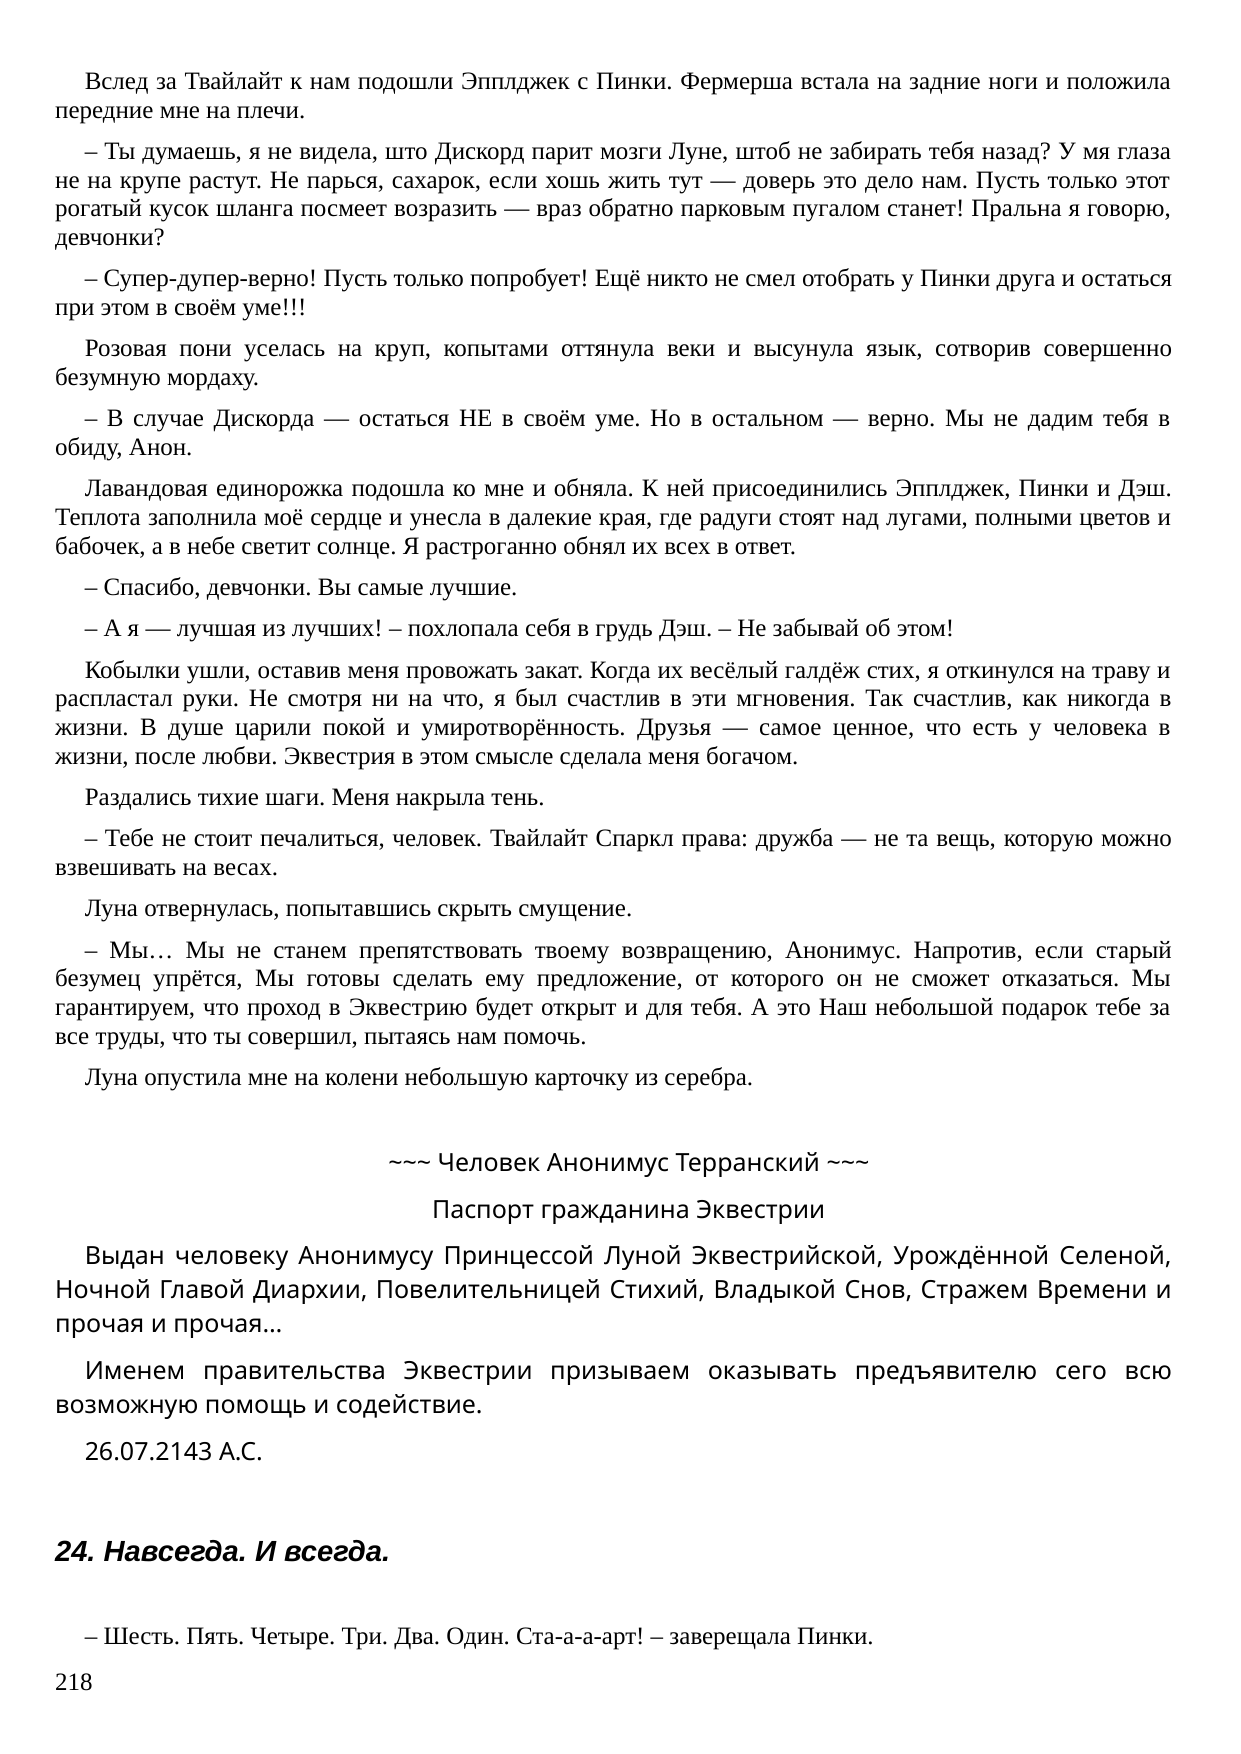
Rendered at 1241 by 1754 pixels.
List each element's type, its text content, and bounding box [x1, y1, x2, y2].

text Раздались тихие шаги. Меня накрыла тень. [55, 782, 1173, 811]
text Паспорт гражданина Эквестрии [55, 1191, 1173, 1225]
text – А я — лучшая из лучших! – похлопала себя в грудь Дэш. – Не забывай об этом! [55, 613, 1173, 642]
text – Ты думаешь, я не видела, што Дискорд парит мозги Луне, штоб не забирать тебя назад? У мя глаза не на крупе растут. Не парься, сахарок, если хошь жить тут — доверь это дело нам. Пусть только этот рогатый кусок шланга посмеет возразить — враз обратно парковым пугалом станет! Пральна я говорю, девчонки? [55, 136, 1173, 251]
text Именем правительства Эквестрии призываем оказывать предъявителю сего всю возможную помощь и содействие. [55, 1353, 1173, 1421]
text Кобылки ушли, оставив меня провожать закат. Когда их весёлый галдёж стих, я откинулся на траву и распластал руки. Не смотря ни на что, я был счастлив в эти мгновения. Так счастлив, как никогда в жизни. В душе царили покой и умиротворённость. Друзья — самое ценное, что есть у человека в жизни, после любви. Эквестрия в этом смысле сделала меня богачом. [55, 655, 1173, 770]
text – Спасибо, девчонки. Вы самые лучшие. [55, 572, 1173, 601]
text Луна опустила мне на колени небольшую карточку из серебра. [55, 1062, 1173, 1091]
text – Тебе не стоит печалиться, человек. Твайлайт Спаркл права: дружба — не та вещь, которую можно взвешивать на весах. [55, 823, 1173, 881]
subtitle 24. Навсегда. И всегда. [55, 1533, 1173, 1567]
text – Мы… Мы не станем препятствовать твоему возвращению, Анонимус. Напротив, если старый безумец упрётся, Мы готовы сделать ему предложение, от которого он не сможет отказаться. Мы гарантируем, что проход в Эквестрию будет открыт и для тебя. А это Наш небольшой подарок тебе за все труды, что ты совершил, пытаясь нам помочь. [55, 935, 1173, 1050]
text 26.07.2143 А.С. [55, 1433, 1173, 1467]
text ~~~ Человек Анонимус Терранский ~~~ [55, 1145, 1173, 1179]
text – Шесть. Пять. Четыре. Три. Два. Один. Ста-а-а-арт! – заверещала Пинки. [55, 1621, 1173, 1649]
text Лавандовая единорожка подошла ко мне и обняла. К ней присоединились Эпплджек, Пинки и Дэш. Теплота заполнила моё сердце и унесла в далекие края, где радуги стоят над лугами, полными цветов и бабочек, а в небе светит солнце. Я растроганно обнял их всех в ответ. [55, 473, 1173, 560]
text Вслед за Твайлайт к нам подошли Эпплджек с Пинки. Фермерша встала на задние ноги и положила передние мне на плечи. [55, 66, 1173, 123]
text – Супер-дупер-верно! Пусть только попробует! Ещё никто не смел отобрать у Пинки друга и остаться при этом в своём уме!!! [55, 263, 1173, 321]
text Розовая пони уселась на круп, копытами оттянула веки и высунула язык, сотворив совершенно безумную мордаху. [55, 333, 1173, 391]
text Выдан человеку Анонимусу Принцессой Луной Эквестрийской, Урождённой Селеной, Ночной Главой Диархии, Повелительницей Стихий, Владыкой Снов, Стражем Времени и прочая и прочая… [55, 1238, 1173, 1340]
text Луна отвернулась, попытавшись скрыть смущение. [55, 893, 1173, 922]
text – В случае Дискорда — остаться НЕ в своём уме. Но в остальном — верно. Мы не дадим тебя в обиду, Анон. [55, 403, 1173, 461]
